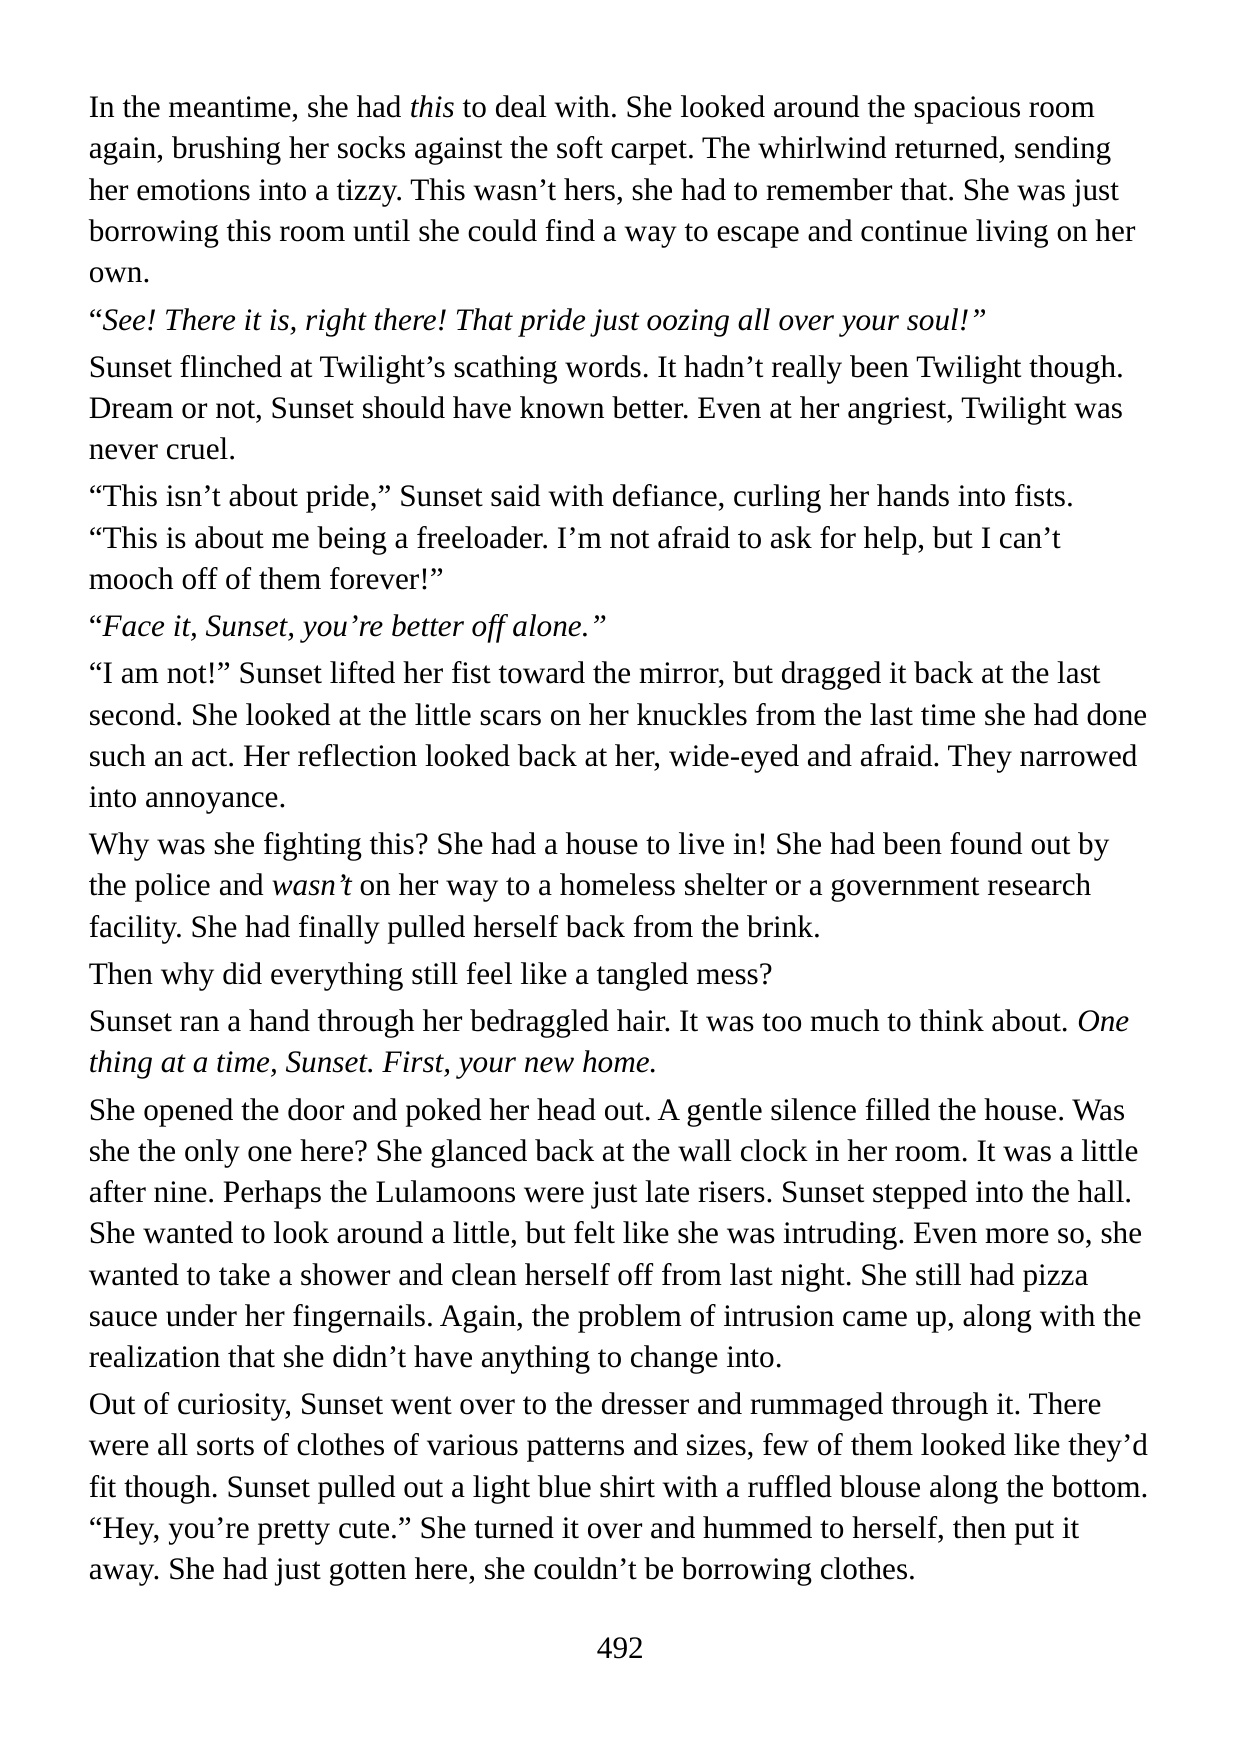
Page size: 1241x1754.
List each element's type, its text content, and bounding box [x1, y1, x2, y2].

text Then why did everything still feel like a tangled mess? [88, 955, 1152, 991]
text “I am not!” Sunset lifted her fist toward the mirror, but dragged it back at the last second. She looked at the little scars on her knuckles from the last time she had done such an act. Her reflection looked back at her, wide-eyed and afraid. They narrowed into annoyance. [88, 654, 1152, 814]
text “This isn’t about pride,” Sunset said with defiance, curling her hands into fists. “This is about me being a freeloader. I’m not afraid to ask for help, but I can’t mooch off of them forever!” [88, 478, 1152, 596]
text “See! There it is, right there! That pride just oozing all over your soul!” [88, 301, 1152, 337]
text In the meantime, she had this to deal with. She looked around the spacious room again, brushing her socks against the soft carpet. The whirlwind returned, sending her emotions into a tizzy. This wasn’t hers, she had to remember that. She was just borrowing this room until she could find a way to escape and continue living on her own. [88, 88, 1152, 289]
text Out of curiosity, Sunset went over to the dresser and rummaged through it. There were all sorts of clothes of various patterns and sizes, few of them looked like they’d fit though. Sunset pulled out a light blue shirt with a ruffled blouse along the bottom. “Hey, you’re pretty cute.” She turned it over and hummed to herself, then put it away. She had just gotten here, she couldn’t be borrowing clothes. [88, 1385, 1152, 1586]
text She opened the door and poked her head out. A gentle silence filled the house. Was she the only one here? She glanced back at the wall clock in her room. It was a little after nine. Perhaps the Lulamoons were just late risers. Sunset stepped into the hall. She wanted to look around a little, but felt like she was intruding. Even more so, she wanted to take a shower and clean herself off from last night. She still had pizza sauce under her fingernails. Again, the problem of intrusion came up, along with the realization that she didn’t have anything to change into. [88, 1091, 1152, 1374]
text Sunset ran a hand through her bedraggled hair. It was too much to think about. One thing at a time, Sunset. First, your new home. [88, 1002, 1152, 1079]
text Why was she fighting this? She had a house to live in! She had been found out by the police and wasn’t on her way to a homeless shelter or a government research facility. She had finally pulled herself back from the brink. [88, 825, 1152, 944]
text Sunset flinched at Twilight’s scathing words. It hadn’t really been Twilight though. Dream or not, Sunset should have known better. Even at her angriest, Twilight was never cruel. [88, 348, 1152, 466]
text “Face it, Sunset, you’re better off alone.” [88, 607, 1152, 643]
